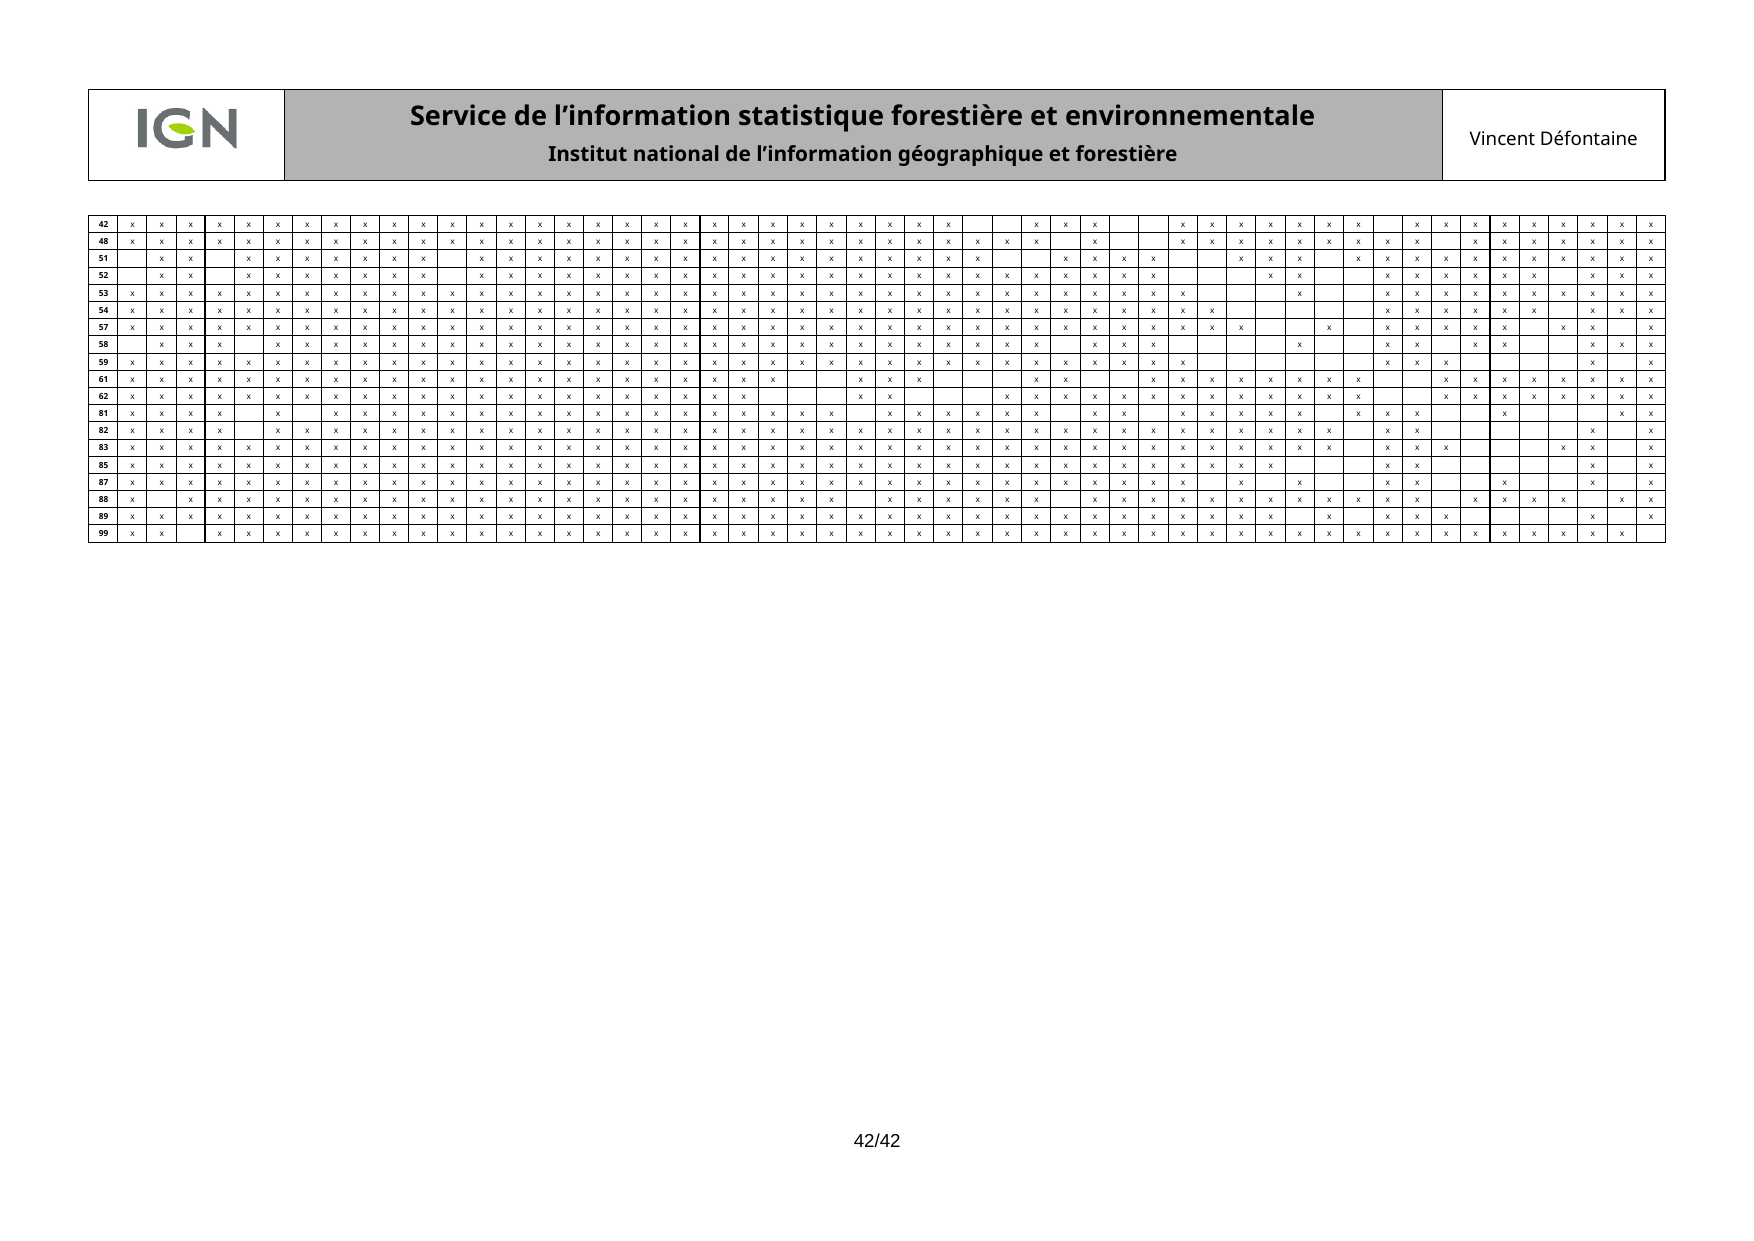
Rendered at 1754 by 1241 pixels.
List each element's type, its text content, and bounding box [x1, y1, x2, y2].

table_cell x [729, 319, 758, 335]
table_cell x [1578, 319, 1607, 335]
table_cell x [1169, 319, 1197, 335]
table_cell x [1256, 233, 1285, 249]
table_cell x [206, 388, 234, 404]
table_cell x [1432, 250, 1460, 267]
table_cell x [177, 319, 204, 335]
table_cell x [729, 216, 758, 232]
table_cell x [555, 302, 583, 318]
table_cell x [671, 216, 699, 232]
table_cell x [1578, 525, 1607, 542]
table_cell x [1520, 388, 1548, 404]
table_cell x [1110, 457, 1138, 473]
table_cell x [1110, 354, 1138, 370]
table_cell x [1198, 216, 1226, 232]
table_cell x [876, 491, 904, 507]
table_cell [1344, 319, 1373, 335]
table_cell x [177, 474, 204, 490]
table_cell x [147, 474, 176, 490]
table_cell x [118, 422, 146, 438]
table_cell x [555, 508, 583, 524]
table_cell x [1520, 302, 1548, 318]
table_cell x [1608, 285, 1636, 301]
table_cell [1578, 491, 1607, 507]
table_cell x [1286, 388, 1314, 404]
table_cell x [438, 491, 466, 507]
table_cell x [642, 440, 670, 456]
table_cell x [1403, 474, 1431, 490]
table_cell [1286, 354, 1314, 370]
table_cell x [118, 216, 146, 232]
table_cell x [467, 319, 496, 335]
table_cell x [409, 508, 437, 524]
table_cell [206, 250, 234, 267]
table_cell [1315, 405, 1343, 421]
table_cell x [264, 457, 292, 473]
table_cell x [118, 388, 146, 404]
table_cell x [701, 354, 728, 370]
table_cell x [993, 405, 1021, 421]
table_cell x [847, 336, 875, 352]
table_cell x [1227, 457, 1255, 473]
table_cell x [1608, 491, 1636, 507]
table_cell x [235, 457, 263, 473]
table_cell x [788, 457, 816, 473]
table_cell x [817, 302, 846, 318]
table_cell x [1139, 525, 1168, 542]
table_cell x [497, 319, 525, 335]
table_cell x [1315, 491, 1343, 507]
table_cell x [613, 336, 641, 352]
table_cell x [1169, 233, 1197, 249]
table_cell [1549, 354, 1577, 370]
table_cell x [1051, 250, 1080, 267]
table_cell x [1491, 336, 1519, 352]
table_cell x [1139, 268, 1168, 284]
table_cell x [1227, 250, 1255, 267]
table_cell x [1403, 525, 1431, 542]
table_cell [147, 491, 176, 507]
table_cell [1022, 250, 1050, 267]
table_cell x [1344, 371, 1373, 387]
table_cell x [351, 268, 379, 284]
table_cell x [1578, 250, 1607, 267]
table_cell x [963, 250, 992, 267]
table_cell x [584, 508, 612, 524]
table_cell x [1374, 336, 1402, 352]
table_cell x [293, 422, 321, 438]
table_cell x [293, 302, 321, 318]
table_cell x [177, 422, 204, 438]
table_cell x [1578, 336, 1607, 352]
table_cell x [409, 491, 437, 507]
table_cell x [1578, 302, 1607, 318]
table_cell x [905, 233, 933, 249]
table_cell x [584, 474, 612, 490]
table_cell x [876, 474, 904, 490]
table_cell x [1374, 354, 1402, 370]
table_cell x [1403, 354, 1431, 370]
table_cell x [555, 268, 583, 284]
table_cell 87 [89, 474, 117, 490]
table_cell x [1022, 457, 1050, 473]
table_cell 57 [89, 319, 117, 335]
table_cell x [934, 440, 962, 456]
table_cell x [351, 319, 379, 335]
table_cell x [1315, 440, 1343, 456]
table_cell x [1051, 302, 1080, 318]
table_cell [1286, 457, 1314, 473]
table_cell x [1432, 319, 1460, 335]
table_cell x [1578, 233, 1607, 249]
table_cell [1461, 440, 1489, 456]
table_cell x [584, 250, 612, 267]
table_cell x [1081, 233, 1109, 249]
table_cell x [1608, 268, 1636, 284]
table_cell x [934, 491, 962, 507]
table_cell [1608, 457, 1636, 473]
table_cell x [613, 508, 641, 524]
table_cell x [1637, 422, 1665, 438]
table_cell x [1374, 525, 1402, 542]
table_cell x [817, 233, 846, 249]
table_cell x [1169, 371, 1197, 387]
table_cell x [380, 371, 408, 387]
table_cell x [1520, 268, 1548, 284]
table_cell [1051, 233, 1080, 249]
table_cell x [876, 268, 904, 284]
table_cell x [1256, 422, 1285, 438]
table_cell x [729, 491, 758, 507]
table_cell x [1227, 405, 1255, 421]
table_cell [1520, 319, 1548, 335]
table_cell x [497, 250, 525, 267]
table_cell [788, 371, 816, 387]
table_cell x [351, 525, 379, 542]
table_cell x [1081, 457, 1109, 473]
table_cell x [729, 285, 758, 301]
table_cell x [759, 319, 787, 335]
table_cell 42 [89, 216, 117, 232]
table_cell x [467, 405, 496, 421]
table_cell x [1374, 319, 1402, 335]
table_cell x [963, 491, 992, 507]
table_cell x [1169, 405, 1197, 421]
table_cell x [905, 354, 933, 370]
table_cell [1286, 302, 1314, 318]
table_cell x [1491, 319, 1519, 335]
table_cell x [1520, 216, 1548, 232]
table_cell x [293, 525, 321, 542]
table_cell x [555, 216, 583, 232]
table_cell x [1169, 474, 1197, 490]
table_cell x [467, 354, 496, 370]
table_cell x [409, 440, 437, 456]
table_cell x [467, 491, 496, 507]
table_cell x [671, 268, 699, 284]
table_cell x [438, 371, 466, 387]
table_cell x [701, 302, 728, 318]
table_cell x [1549, 216, 1577, 232]
table_cell x [1081, 319, 1109, 335]
table_cell x [1637, 319, 1665, 335]
table_cell [1520, 474, 1548, 490]
table_cell x [1491, 285, 1519, 301]
table_cell x [1578, 422, 1607, 438]
table_cell x [147, 216, 176, 232]
table_cell x [671, 336, 699, 352]
table_cell [1227, 302, 1255, 318]
table_cell x [118, 508, 146, 524]
table_cell x [526, 319, 554, 335]
table_cell x [1637, 250, 1665, 267]
table_cell x [613, 491, 641, 507]
table_cell x [118, 319, 146, 335]
table_cell x [1344, 405, 1373, 421]
table_cell x [613, 474, 641, 490]
table_cell x [1051, 440, 1080, 456]
table_cell x [1432, 216, 1460, 232]
table_cell x [1139, 285, 1168, 301]
table_cell x [1081, 302, 1109, 318]
table_cell [118, 336, 146, 352]
table_cell x [1344, 250, 1373, 267]
table_cell [1051, 336, 1080, 352]
table_cell x [1110, 388, 1138, 404]
picture [121, 94, 253, 162]
table_cell x [177, 405, 204, 421]
table_cell x [759, 354, 787, 370]
table_cell x [1315, 216, 1343, 232]
table_cell [1549, 508, 1577, 524]
table_cell [993, 250, 1021, 267]
table_cell x [788, 285, 816, 301]
table_cell x [1549, 250, 1577, 267]
table_cell x [613, 285, 641, 301]
table_cell [1520, 440, 1548, 456]
table_cell x [526, 405, 554, 421]
table_cell x [876, 422, 904, 438]
table_cell x [1110, 405, 1138, 421]
table_cell x [876, 233, 904, 249]
table_cell x [322, 405, 350, 421]
table_cell x [1403, 233, 1431, 249]
table_cell [1344, 336, 1373, 352]
table_cell x [1051, 371, 1080, 387]
table_cell x [671, 388, 699, 404]
table_cell x [584, 268, 612, 284]
table_cell x [351, 216, 379, 232]
table_cell x [1198, 422, 1226, 438]
table_cell x [905, 474, 933, 490]
table_cell x [1198, 508, 1226, 524]
table_cell 54 [89, 302, 117, 318]
table_cell x [963, 422, 992, 438]
table_cell x [1081, 405, 1109, 421]
table_cell x [1432, 525, 1460, 542]
table_cell x [409, 474, 437, 490]
table_cell x [963, 285, 992, 301]
table_cell x [1432, 440, 1460, 456]
table_cell [1432, 457, 1460, 473]
table_cell x [671, 250, 699, 267]
table_cell x [118, 525, 146, 542]
table_cell x [1315, 233, 1343, 249]
table_cell x [701, 285, 728, 301]
table_cell x [993, 422, 1021, 438]
table_cell x [118, 354, 146, 370]
table_cell x [934, 302, 962, 318]
table_cell x [1022, 422, 1050, 438]
table_cell x [1051, 457, 1080, 473]
table_cell x [788, 302, 816, 318]
table_cell [1344, 302, 1373, 318]
table_cell [1344, 268, 1373, 284]
table_cell x [993, 388, 1021, 404]
table_cell x [847, 319, 875, 335]
table_cell x [993, 491, 1021, 507]
table_cell x [467, 336, 496, 352]
table_cell x [322, 336, 350, 352]
table_cell x [1344, 388, 1373, 404]
table_cell 88 [89, 491, 117, 507]
table_cell x [701, 508, 728, 524]
table_cell x [206, 491, 234, 507]
table_cell x [1081, 422, 1109, 438]
table_cell x [642, 250, 670, 267]
table_cell x [963, 508, 992, 524]
table_cell x [963, 336, 992, 352]
table_cell x [555, 250, 583, 267]
table_cell x [671, 233, 699, 249]
table_cell [1169, 250, 1197, 267]
table_cell x [1461, 250, 1489, 267]
table_cell x [1051, 285, 1080, 301]
table_cell x [905, 440, 933, 456]
table_cell x [847, 525, 875, 542]
table_cell x [293, 474, 321, 490]
table_cell x [817, 457, 846, 473]
table_cell x [467, 302, 496, 318]
table_cell [1432, 233, 1460, 249]
table_cell x [1315, 388, 1343, 404]
table_cell x [293, 319, 321, 335]
table_cell x [118, 491, 146, 507]
table_cell x [788, 491, 816, 507]
table_cell x [497, 371, 525, 387]
table_cell [934, 371, 962, 387]
table_cell [1432, 405, 1460, 421]
table_cell [1256, 285, 1285, 301]
table_cell x [701, 319, 728, 335]
table_cell x [905, 422, 933, 438]
table_cell x [409, 250, 437, 267]
table_cell x [1110, 508, 1138, 524]
table_cell x [351, 508, 379, 524]
table_cell x [1051, 268, 1080, 284]
table_cell x [934, 233, 962, 249]
table_cell x [1286, 440, 1314, 456]
table_cell x [1344, 216, 1373, 232]
table_cell x [526, 336, 554, 352]
table_cell x [759, 250, 787, 267]
table_cell x [817, 422, 846, 438]
table_cell x [177, 285, 204, 301]
table_cell x [1022, 491, 1050, 507]
table_cell x [1637, 216, 1665, 232]
table_cell x [118, 405, 146, 421]
table_cell [1344, 508, 1373, 524]
table_cell x [993, 319, 1021, 335]
table_cell x [847, 250, 875, 267]
table_cell x [1315, 508, 1343, 524]
table_cell x [555, 285, 583, 301]
table_cell x [759, 457, 787, 473]
table_cell [905, 388, 933, 404]
table_cell x [1227, 508, 1255, 524]
table_cell x [1637, 474, 1665, 490]
table_cell x [351, 474, 379, 490]
table_cell x [206, 319, 234, 335]
table_cell x [1051, 508, 1080, 524]
table_cell x [1110, 285, 1138, 301]
table_cell [1051, 405, 1080, 421]
table_cell x [613, 440, 641, 456]
table_cell x [409, 268, 437, 284]
table_cell x [409, 405, 437, 421]
table_cell x [1491, 371, 1519, 387]
table_cell x [497, 508, 525, 524]
table_cell x [847, 457, 875, 473]
table_cell x [1169, 388, 1197, 404]
table_cell x [1139, 440, 1168, 456]
table_cell x [788, 440, 816, 456]
table_cell [1315, 474, 1343, 490]
table_cell x [584, 354, 612, 370]
table_cell x [1256, 525, 1285, 542]
table_cell x [555, 422, 583, 438]
table_cell x [788, 508, 816, 524]
table_cell [235, 422, 263, 438]
table_cell x [1461, 285, 1489, 301]
table_cell [1315, 336, 1343, 352]
table_cell [1432, 474, 1460, 490]
table_cell [1198, 474, 1226, 490]
table_cell x [1022, 302, 1050, 318]
table_cell x [642, 422, 670, 438]
table_cell x [1169, 525, 1197, 542]
table_cell x [1432, 508, 1460, 524]
table_cell x [1432, 285, 1460, 301]
table_cell x [322, 285, 350, 301]
table_cell x [1491, 302, 1519, 318]
table_cell x [1169, 422, 1197, 438]
table_cell x [934, 525, 962, 542]
table_cell x [701, 336, 728, 352]
table_cell x [905, 216, 933, 232]
table_cell x [642, 285, 670, 301]
table_cell x [235, 371, 263, 387]
table_cell x [264, 405, 292, 421]
table_cell x [1549, 233, 1577, 249]
table_cell x [206, 216, 234, 232]
table_cell x [817, 268, 846, 284]
table_cell [1403, 371, 1431, 387]
table_cell [1110, 233, 1138, 249]
table_cell x [206, 233, 234, 249]
table_cell x [759, 302, 787, 318]
table_cell x [147, 319, 176, 335]
table_cell x [642, 336, 670, 352]
table_cell x [817, 319, 846, 335]
table_cell x [1139, 319, 1168, 335]
table_cell x [526, 474, 554, 490]
table_cell x [876, 405, 904, 421]
table_cell x [1491, 388, 1519, 404]
table_cell x [613, 354, 641, 370]
table_cell x [701, 388, 728, 404]
table_cell x [1374, 422, 1402, 438]
table_cell [1315, 457, 1343, 473]
table_cell x [1374, 233, 1402, 249]
table_cell [1344, 440, 1373, 456]
table_cell x [206, 457, 234, 473]
table_cell x [526, 491, 554, 507]
table_cell x [177, 457, 204, 473]
table_cell x [526, 508, 554, 524]
table_cell x [555, 388, 583, 404]
table_cell [438, 268, 466, 284]
table_cell x [876, 319, 904, 335]
table_cell x [993, 268, 1021, 284]
table_cell x [1374, 440, 1402, 456]
table_cell x [1637, 336, 1665, 352]
table_cell x [817, 440, 846, 456]
table_cell x [905, 371, 933, 387]
table_cell x [1578, 440, 1607, 456]
table_cell x [380, 525, 408, 542]
table_cell x [1578, 388, 1607, 404]
table_cell x [1256, 491, 1285, 507]
table_cell [1608, 474, 1636, 490]
table_cell x [1081, 474, 1109, 490]
table_cell x [380, 440, 408, 456]
table_cell [1051, 491, 1080, 507]
table_cell x [1081, 440, 1109, 456]
table_cell x [118, 440, 146, 456]
table_cell x [526, 388, 554, 404]
table_cell x [1491, 268, 1519, 284]
table_cell [1315, 250, 1343, 267]
table_cell [1608, 422, 1636, 438]
table_cell x [380, 457, 408, 473]
table_cell [993, 371, 1021, 387]
table_cell x [1256, 216, 1285, 232]
table_cell x [905, 319, 933, 335]
table_cell x [847, 508, 875, 524]
table_cell x [438, 336, 466, 352]
table_cell x [1637, 302, 1665, 318]
table_cell [847, 491, 875, 507]
table_cell x [380, 491, 408, 507]
table_cell x [1081, 250, 1109, 267]
table_cell x [467, 371, 496, 387]
table_cell x [497, 525, 525, 542]
table_cell [1110, 216, 1138, 232]
table_cell x [147, 457, 176, 473]
table_cell x [759, 491, 787, 507]
table_cell x [1081, 216, 1109, 232]
table_cell x [642, 268, 670, 284]
table_cell x [1578, 371, 1607, 387]
table_cell x [351, 336, 379, 352]
table_cell x [876, 302, 904, 318]
table_cell x [526, 268, 554, 284]
table_cell x [642, 525, 670, 542]
table_cell x [729, 268, 758, 284]
table_cell x [409, 371, 437, 387]
table_cell x [264, 216, 292, 232]
table_cell x [438, 440, 466, 456]
table_cell x [642, 319, 670, 335]
table_cell x [1051, 388, 1080, 404]
table_cell x [1139, 491, 1168, 507]
table_cell x [409, 233, 437, 249]
table_cell x [293, 216, 321, 232]
table_cell x [264, 440, 292, 456]
table_cell x [235, 319, 263, 335]
table_cell x [1286, 474, 1314, 490]
table_cell x [701, 233, 728, 249]
table_cell x [613, 268, 641, 284]
table_cell x [905, 457, 933, 473]
table_cell x [235, 268, 263, 284]
table_cell x [1051, 354, 1080, 370]
table_cell x [1022, 388, 1050, 404]
table_cell x [147, 388, 176, 404]
table_cell x [380, 336, 408, 352]
table_cell [1608, 508, 1636, 524]
table_cell x [1081, 525, 1109, 542]
table_cell x [1608, 388, 1636, 404]
table_cell x [671, 302, 699, 318]
table_cell x [497, 440, 525, 456]
table_cell x [147, 268, 176, 284]
table_cell x [934, 474, 962, 490]
table_cell x [555, 354, 583, 370]
table_cell [1198, 354, 1226, 370]
table_cell x [584, 371, 612, 387]
table_cell x [118, 233, 146, 249]
table_cell x [759, 474, 787, 490]
table_cell x [467, 268, 496, 284]
table_cell x [1022, 319, 1050, 335]
table_cell x [1403, 440, 1431, 456]
table_cell x [264, 525, 292, 542]
table_cell x [963, 525, 992, 542]
table_cell 89 [89, 508, 117, 524]
table_cell 62 [89, 388, 117, 404]
table_cell x [351, 371, 379, 387]
table_cell x [351, 233, 379, 249]
table_cell x [993, 457, 1021, 473]
table_cell x [1256, 268, 1285, 284]
table_cell x [876, 440, 904, 456]
table_cell x [1051, 319, 1080, 335]
table_cell x [293, 285, 321, 301]
table_cell x [613, 250, 641, 267]
table_cell x [1169, 302, 1197, 318]
table_cell x [934, 457, 962, 473]
table_cell x [847, 474, 875, 490]
table_cell x [526, 525, 554, 542]
table_cell x [1286, 285, 1314, 301]
table_cell x [1227, 216, 1255, 232]
table_cell x [1286, 250, 1314, 267]
table_cell x [380, 319, 408, 335]
table_cell [1491, 508, 1519, 524]
table_cell x [642, 491, 670, 507]
table_cell x [1286, 233, 1314, 249]
table_cell x [1139, 354, 1168, 370]
table_cell x [934, 336, 962, 352]
table_cell x [1344, 491, 1373, 507]
table_cell x [1520, 233, 1548, 249]
table_cell x [1022, 233, 1050, 249]
table_cell x [555, 336, 583, 352]
table_cell x [1022, 440, 1050, 456]
table_cell [1139, 233, 1168, 249]
table_cell x [497, 422, 525, 438]
table_cell x [671, 474, 699, 490]
table_cell x [351, 250, 379, 267]
table_cell x [1578, 457, 1607, 473]
table_cell x [322, 388, 350, 404]
table_cell x [1110, 491, 1138, 507]
table_cell x [293, 336, 321, 352]
table_cell [1256, 474, 1285, 490]
table_cell x [409, 336, 437, 352]
table_cell 51 [89, 250, 117, 267]
table_cell [1549, 268, 1577, 284]
table_cell x [264, 422, 292, 438]
table_cell x [1227, 371, 1255, 387]
table_cell x [264, 474, 292, 490]
table_cell x [147, 422, 176, 438]
table_cell x [118, 474, 146, 490]
table_cell x [1432, 354, 1460, 370]
table_cell x [1198, 491, 1226, 507]
table_cell x [817, 405, 846, 421]
table_cell [1198, 285, 1226, 301]
table_cell x [671, 525, 699, 542]
table_cell [118, 268, 146, 284]
table_cell x [1081, 508, 1109, 524]
table_cell x [206, 354, 234, 370]
table_cell x [118, 371, 146, 387]
table_cell x [1491, 491, 1519, 507]
table_cell x [729, 440, 758, 456]
table_cell x [1461, 302, 1489, 318]
table_cell x [264, 371, 292, 387]
table_cell x [1520, 285, 1548, 301]
table_cell x [526, 285, 554, 301]
table_cell x [1403, 319, 1431, 335]
table_cell [1256, 354, 1285, 370]
table_cell x [876, 250, 904, 267]
table_cell x [1491, 405, 1519, 421]
table_cell [1432, 336, 1460, 352]
table_cell x [642, 405, 670, 421]
table_cell x [671, 354, 699, 370]
table_cell x [497, 491, 525, 507]
table_cell x [497, 388, 525, 404]
table_cell x [206, 440, 234, 456]
table_cell x [584, 525, 612, 542]
table_cell x [526, 250, 554, 267]
table_cell x [934, 216, 962, 232]
table_cell [1344, 474, 1373, 490]
table_cell x [497, 233, 525, 249]
table_cell 82 [89, 422, 117, 438]
table_cell x [467, 233, 496, 249]
table_cell x [729, 250, 758, 267]
table_cell x [584, 388, 612, 404]
table_cell [1139, 216, 1168, 232]
table_cell x [1022, 508, 1050, 524]
table_cell x [1374, 285, 1402, 301]
table_cell x [467, 250, 496, 267]
table_cell [788, 388, 816, 404]
table_cell x [1022, 371, 1050, 387]
table_cell x [701, 250, 728, 267]
table_cell x [177, 491, 204, 507]
table_cell [1432, 491, 1460, 507]
table_cell x [467, 525, 496, 542]
table_cell [1403, 388, 1431, 404]
table_cell x [264, 491, 292, 507]
table_cell x [1637, 405, 1665, 421]
table_cell x [322, 491, 350, 507]
table_cell x [847, 285, 875, 301]
table_cell x [1139, 508, 1168, 524]
table_cell x [264, 250, 292, 267]
table_cell x [788, 405, 816, 421]
table_cell x [729, 336, 758, 352]
table_cell x [963, 233, 992, 249]
table_cell x [876, 336, 904, 352]
table_cell x [1227, 233, 1255, 249]
table_cell x [876, 216, 904, 232]
table_cell x [963, 302, 992, 318]
table_cell x [671, 319, 699, 335]
table_cell x [671, 285, 699, 301]
table_cell x [206, 422, 234, 438]
table_cell [1461, 405, 1489, 421]
table_cell x [671, 405, 699, 421]
table_cell x [1022, 285, 1050, 301]
table_cell x [1461, 388, 1489, 404]
table_cell x [671, 457, 699, 473]
table_cell [1198, 250, 1226, 267]
table_cell x [584, 405, 612, 421]
table_cell x [584, 440, 612, 456]
table_cell x [264, 302, 292, 318]
table_cell x [438, 319, 466, 335]
table_cell x [206, 474, 234, 490]
table_cell x [934, 405, 962, 421]
table_cell [847, 405, 875, 421]
table_cell x [613, 525, 641, 542]
table_cell x [322, 268, 350, 284]
table_cell x [293, 354, 321, 370]
table_cell x [759, 371, 787, 387]
table_cell x [1461, 268, 1489, 284]
table_cell [934, 388, 962, 404]
table_cell [1461, 508, 1489, 524]
table_cell x [1374, 268, 1402, 284]
table_cell x [293, 491, 321, 507]
table_cell x [1403, 336, 1431, 352]
table_cell x [1198, 302, 1226, 318]
table_cell x [788, 474, 816, 490]
table_cell x [206, 525, 234, 542]
table_cell x [1081, 285, 1109, 301]
table_cell x [1286, 525, 1314, 542]
table_cell 83 [89, 440, 117, 456]
table_cell [1461, 422, 1489, 438]
table_cell x [1110, 440, 1138, 456]
table_cell x [1461, 319, 1489, 335]
table_cell [1491, 457, 1519, 473]
table_cell x [934, 508, 962, 524]
table_cell x [584, 216, 612, 232]
table_cell x [905, 285, 933, 301]
table_cell x [788, 268, 816, 284]
table_cell x [380, 508, 408, 524]
table_cell x [729, 457, 758, 473]
table_cell x [147, 336, 176, 352]
table_cell x [322, 371, 350, 387]
table_cell x [380, 474, 408, 490]
table_cell x [817, 508, 846, 524]
table_cell x [147, 405, 176, 421]
table_cell x [177, 250, 204, 267]
table_cell [118, 250, 146, 267]
table_cell [817, 371, 846, 387]
table_cell x [905, 405, 933, 421]
table_cell x [1608, 233, 1636, 249]
table_cell x [759, 525, 787, 542]
table_cell x [1227, 525, 1255, 542]
table_cell x [934, 268, 962, 284]
table_cell [1227, 285, 1255, 301]
table_cell x [759, 336, 787, 352]
table_cell x [177, 216, 204, 232]
table_cell x [759, 268, 787, 284]
table_cell x [613, 216, 641, 232]
table_cell x [438, 508, 466, 524]
table_cell [1344, 422, 1373, 438]
table_cell x [934, 285, 962, 301]
table_cell x [1315, 371, 1343, 387]
table_cell x [177, 354, 204, 370]
table_cell x [1637, 354, 1665, 370]
table_cell x [1051, 422, 1080, 438]
table_cell x [438, 457, 466, 473]
table_cell x [555, 233, 583, 249]
table_cell x [993, 285, 1021, 301]
table_cell x [293, 233, 321, 249]
table_cell [1520, 422, 1548, 438]
table_cell [1374, 388, 1402, 404]
table_cell x [235, 525, 263, 542]
table_cell x [642, 508, 670, 524]
table_cell x [409, 319, 437, 335]
table_cell x [380, 388, 408, 404]
table_cell x [1549, 371, 1577, 387]
table_cell x [1637, 371, 1665, 387]
table_cell x [1374, 474, 1402, 490]
table_cell x [467, 216, 496, 232]
table_cell x [1432, 302, 1460, 318]
table_cell x [235, 285, 263, 301]
table_cell x [380, 422, 408, 438]
table_cell x [1549, 525, 1577, 542]
table_cell x [905, 302, 933, 318]
table_cell x [264, 233, 292, 249]
table_cell x [729, 405, 758, 421]
table_cell x [1110, 302, 1138, 318]
table_cell x [235, 233, 263, 249]
table_cell [1198, 336, 1226, 352]
table_cell x [729, 354, 758, 370]
table_cell [963, 371, 992, 387]
table_cell x [993, 354, 1021, 370]
table_cell x [497, 457, 525, 473]
table_cell x [1403, 422, 1431, 438]
table_cell x [788, 319, 816, 335]
table_cell x [759, 422, 787, 438]
table_cell x [788, 233, 816, 249]
table_cell x [1110, 474, 1138, 490]
table_cell x [177, 440, 204, 456]
table_cell x [322, 525, 350, 542]
table_cell x [701, 405, 728, 421]
table_cell [1608, 319, 1636, 335]
table_cell x [235, 474, 263, 490]
table_cell x [701, 268, 728, 284]
table_cell x [322, 233, 350, 249]
table_cell x [1022, 268, 1050, 284]
table_cell x [729, 388, 758, 404]
table_cell [817, 388, 846, 404]
table_cell x [584, 302, 612, 318]
table_cell 81 [89, 405, 117, 421]
table_cell x [380, 216, 408, 232]
table_cell x [555, 474, 583, 490]
table_cell 59 [89, 354, 117, 370]
table_cell x [1022, 474, 1050, 490]
table_cell x [438, 285, 466, 301]
table_cell [1520, 508, 1548, 524]
table_cell x [963, 354, 992, 370]
table_cell 52 [89, 268, 117, 284]
table_cell x [1169, 508, 1197, 524]
table_cell x [1198, 440, 1226, 456]
table_cell x [467, 508, 496, 524]
table_cell x [1169, 457, 1197, 473]
table_cell x [1315, 525, 1343, 542]
table_cell x [1139, 371, 1168, 387]
table_cell x [963, 405, 992, 421]
table_cell x [1403, 508, 1431, 524]
table_cell x [1578, 508, 1607, 524]
table_cell x [671, 422, 699, 438]
table_cell x [642, 354, 670, 370]
table_cell x [293, 440, 321, 456]
table_cell x [905, 525, 933, 542]
table_cell x [1461, 491, 1489, 507]
table_cell x [409, 388, 437, 404]
table_cell x [264, 508, 292, 524]
table_cell x [1256, 371, 1285, 387]
table_cell x [351, 405, 379, 421]
table_cell x [1491, 525, 1519, 542]
table_cell x [497, 302, 525, 318]
table_cell x [293, 508, 321, 524]
table_cell x [351, 422, 379, 438]
table_cell [1315, 268, 1343, 284]
table_cell x [963, 440, 992, 456]
table_cell x [876, 285, 904, 301]
table_cell x [264, 285, 292, 301]
table_cell x [993, 233, 1021, 249]
table_cell x [147, 525, 176, 542]
table_cell x [817, 474, 846, 490]
table_cell x [438, 302, 466, 318]
table_cell x [1403, 250, 1431, 267]
table_cell x [934, 422, 962, 438]
table_cell x [993, 336, 1021, 352]
table_cell x [1139, 422, 1168, 438]
table_cell [1256, 319, 1285, 335]
table_cell [1344, 285, 1373, 301]
table_cell x [380, 285, 408, 301]
table_cell x [876, 354, 904, 370]
table_cell x [351, 388, 379, 404]
table_cell x [497, 354, 525, 370]
table_cell [1139, 405, 1168, 421]
table_cell x [817, 354, 846, 370]
table_cell [1491, 354, 1519, 370]
table_cell x [642, 457, 670, 473]
table_cell x [729, 233, 758, 249]
table_cell x [235, 508, 263, 524]
table_cell x [847, 371, 875, 387]
table_cell [1286, 508, 1314, 524]
table_cell [993, 216, 1021, 232]
table_cell x [438, 216, 466, 232]
table_cell x [847, 422, 875, 438]
table_cell x [497, 405, 525, 421]
table_cell x [1461, 525, 1489, 542]
table_cell x [497, 336, 525, 352]
table_cell x [1139, 336, 1168, 352]
table_cell x [177, 371, 204, 387]
table_cell x [1256, 440, 1285, 456]
table_cell x [788, 336, 816, 352]
table_cell x [497, 285, 525, 301]
table_cell x [1403, 302, 1431, 318]
table_cell x [1081, 354, 1109, 370]
table_cell [1344, 457, 1373, 473]
table_cell x [1315, 422, 1343, 438]
table_cell x [264, 268, 292, 284]
table_cell x [993, 474, 1021, 490]
table_cell x [235, 440, 263, 456]
table_cell x [759, 285, 787, 301]
table_cell [1315, 302, 1343, 318]
table_cell x [1374, 491, 1402, 507]
table_cell x [526, 354, 554, 370]
table_cell x [1637, 268, 1665, 284]
table_cell [1315, 285, 1343, 301]
table_cell x [438, 233, 466, 249]
table_cell x [1227, 422, 1255, 438]
table_cell x [206, 302, 234, 318]
table_cell [1549, 422, 1577, 438]
table_cell x [729, 371, 758, 387]
table_cell x [1549, 285, 1577, 301]
table_cell 99 [89, 525, 117, 542]
table_cell x [1608, 302, 1636, 318]
table_cell x [1256, 250, 1285, 267]
table_cell x [642, 216, 670, 232]
table_cell [1374, 216, 1402, 232]
table_cell x [584, 336, 612, 352]
table_cell x [817, 216, 846, 232]
table_cell x [351, 491, 379, 507]
table_cell x [147, 371, 176, 387]
table_cell x [876, 457, 904, 473]
table_cell x [1403, 268, 1431, 284]
table_cell x [351, 457, 379, 473]
table_cell x [1051, 216, 1080, 232]
table_cell x [1578, 216, 1607, 232]
table_cell x [322, 457, 350, 473]
table_cell x [526, 440, 554, 456]
table_cell x [934, 319, 962, 335]
table_cell x [555, 371, 583, 387]
table_cell x [584, 319, 612, 335]
table_cell x [993, 440, 1021, 456]
table_cell x [293, 457, 321, 473]
table_cell x [1637, 233, 1665, 249]
table_cell x [526, 371, 554, 387]
table_cell x [1256, 457, 1285, 473]
table_cell x [642, 388, 670, 404]
table_cell x [1081, 388, 1109, 404]
table_cell x [759, 233, 787, 249]
table_cell x [293, 371, 321, 387]
table_cell x [147, 508, 176, 524]
table_cell [1520, 336, 1548, 352]
table_cell x [322, 354, 350, 370]
table_cell x [235, 250, 263, 267]
table_cell x [351, 285, 379, 301]
table_cell x [438, 474, 466, 490]
table_cell x [1110, 250, 1138, 267]
table_cell x [1637, 285, 1665, 301]
table_cell x [1286, 268, 1314, 284]
table_cell x [759, 405, 787, 421]
table_cell x [206, 371, 234, 387]
table_cell x [264, 388, 292, 404]
table_cell x [438, 422, 466, 438]
table_cell [1520, 405, 1548, 421]
table_cell x [526, 457, 554, 473]
table_cell 61 [89, 371, 117, 387]
table_cell x [206, 508, 234, 524]
table_cell x [993, 508, 1021, 524]
table_cell x [1022, 336, 1050, 352]
table_cell [1374, 371, 1402, 387]
table_cell x [293, 250, 321, 267]
table_cell x [177, 302, 204, 318]
table_cell x [380, 354, 408, 370]
table_cell x [876, 388, 904, 404]
table_cell x [1110, 319, 1138, 335]
table_cell x [1227, 388, 1255, 404]
table_cell x [1227, 491, 1255, 507]
table_cell x [847, 216, 875, 232]
table_cell x [118, 302, 146, 318]
table_cell x [1110, 525, 1138, 542]
table_cell x [1256, 405, 1285, 421]
table_cell x [1403, 457, 1431, 473]
table_cell x [206, 405, 234, 421]
table_cell x [235, 216, 263, 232]
table_cell x [235, 388, 263, 404]
table_cell x [351, 354, 379, 370]
table_cell x [1491, 233, 1519, 249]
table_cell x [380, 233, 408, 249]
table_cell x [1198, 457, 1226, 473]
table_cell x [1022, 525, 1050, 542]
table_cell x [1256, 388, 1285, 404]
table_cell x [905, 268, 933, 284]
table_cell x [701, 474, 728, 490]
table_cell x [1374, 457, 1402, 473]
table_cell [759, 388, 787, 404]
table_cell x [351, 302, 379, 318]
table_cell x [409, 457, 437, 473]
table_cell x [1139, 302, 1168, 318]
table_cell x [1461, 371, 1489, 387]
table_cell x [759, 216, 787, 232]
table_cell x [1374, 302, 1402, 318]
table_cell x [1549, 440, 1577, 456]
table_cell x [788, 216, 816, 232]
table_cell x [1286, 336, 1314, 352]
table_cell x [526, 422, 554, 438]
table_cell x [497, 216, 525, 232]
table_cell x [235, 354, 263, 370]
table_cell x [876, 525, 904, 542]
table_cell x [993, 525, 1021, 542]
table_cell x [1608, 371, 1636, 387]
table_cell [1081, 371, 1109, 387]
table_cell x [1608, 216, 1636, 232]
table_cell x [526, 216, 554, 232]
table_cell x [642, 233, 670, 249]
table_cell x [264, 336, 292, 352]
table_cell [1110, 371, 1138, 387]
table_cell x [701, 457, 728, 473]
table_cell x [409, 525, 437, 542]
table_cell [1491, 422, 1519, 438]
table_cell x [322, 250, 350, 267]
table_cell 58 [89, 336, 117, 352]
table_cell [1169, 336, 1197, 352]
table_cell [293, 405, 321, 421]
table_cell x [1344, 233, 1373, 249]
table_cell x [467, 474, 496, 490]
table_cell x [1344, 525, 1373, 542]
table_cell x [1198, 233, 1226, 249]
table_cell [1169, 268, 1197, 284]
table_cell x [671, 440, 699, 456]
table_cell x [1286, 491, 1314, 507]
table_cell [1432, 422, 1460, 438]
table_cell x [1578, 474, 1607, 490]
table_cell x [1198, 525, 1226, 542]
table_cell x [613, 302, 641, 318]
table_cell x [642, 302, 670, 318]
table_cell x [1139, 388, 1168, 404]
table_cell x [1198, 319, 1226, 335]
table_cell x [1169, 216, 1197, 232]
table_cell x [817, 336, 846, 352]
table_cell x [1461, 216, 1489, 232]
table_cell x [467, 422, 496, 438]
table_cell x [1286, 216, 1314, 232]
table_cell x [963, 457, 992, 473]
table_cell x [555, 440, 583, 456]
table_cell x [322, 508, 350, 524]
table_cell x [322, 474, 350, 490]
table_cell x [118, 285, 146, 301]
table_cell x [847, 302, 875, 318]
table_cell x [1110, 422, 1138, 438]
table_cell [1286, 319, 1314, 335]
table_cell x [642, 371, 670, 387]
table_cell x [1051, 474, 1080, 490]
table_cell x [438, 405, 466, 421]
table_cell x [1169, 285, 1197, 301]
table_cell [1608, 354, 1636, 370]
table_cell [1549, 405, 1577, 421]
table_cell x [759, 440, 787, 456]
table_cell x [497, 474, 525, 490]
table_cell x [1520, 250, 1548, 267]
table_cell x [1461, 336, 1489, 352]
table_cell x [1286, 405, 1314, 421]
table_cell x [1520, 491, 1548, 507]
table_cell [1227, 336, 1255, 352]
table_cell x [438, 525, 466, 542]
table_cell x [1637, 508, 1665, 524]
table_cell [1256, 302, 1285, 318]
table_cell x [526, 233, 554, 249]
table_cell x [584, 233, 612, 249]
table_cell x [147, 285, 176, 301]
table_cell [963, 216, 992, 232]
table_cell x [177, 508, 204, 524]
table_cell x [1637, 388, 1665, 404]
table_cell x [1022, 216, 1050, 232]
table_cell x [1578, 354, 1607, 370]
table_cell x [322, 216, 350, 232]
table_cell x [555, 319, 583, 335]
table_cell x [847, 388, 875, 404]
table_cell x [613, 233, 641, 249]
table_cell x [177, 336, 204, 352]
table_cell [1315, 354, 1343, 370]
table_cell x [1637, 491, 1665, 507]
table_cell x [701, 371, 728, 387]
table_cell x [1491, 216, 1519, 232]
table_cell x [1110, 268, 1138, 284]
table_cell x [147, 302, 176, 318]
table_cell x [905, 491, 933, 507]
table_cell x [1374, 250, 1402, 267]
table_cell x [963, 268, 992, 284]
table_cell x [934, 250, 962, 267]
table_cell x [613, 422, 641, 438]
table_cell [1461, 457, 1489, 473]
table_cell x [322, 422, 350, 438]
table_cell x [729, 302, 758, 318]
table_cell [1549, 302, 1577, 318]
table_cell x [1549, 491, 1577, 507]
table_cell [1637, 525, 1665, 542]
table_cell [1256, 336, 1285, 352]
table_cell x [642, 474, 670, 490]
table_cell x [701, 491, 728, 507]
table_cell [1549, 474, 1577, 490]
table_cell x [1403, 491, 1431, 507]
table_cell x [1549, 319, 1577, 335]
table_cell x [876, 508, 904, 524]
table_cell x [817, 525, 846, 542]
table_cell x [1637, 440, 1665, 456]
table_cell x [729, 508, 758, 524]
table_cell x [584, 285, 612, 301]
table_cell x [759, 508, 787, 524]
table_cell x [322, 319, 350, 335]
table_cell x [1461, 233, 1489, 249]
table_cell x [993, 302, 1021, 318]
table_cell x [1432, 371, 1460, 387]
table_cell x [1110, 336, 1138, 352]
table_cell x [788, 250, 816, 267]
table_cell x [1520, 525, 1548, 542]
table_cell x [1227, 474, 1255, 490]
table_cell x [1198, 405, 1226, 421]
table_cell x [177, 233, 204, 249]
table_cell x [526, 302, 554, 318]
table_cell [438, 250, 466, 267]
table_cell x [671, 491, 699, 507]
table_cell [1198, 268, 1226, 284]
table_cell x [788, 354, 816, 370]
table_cell x [613, 405, 641, 421]
table_cell x [1315, 319, 1343, 335]
table_cell x [905, 336, 933, 352]
table_cell [1549, 457, 1577, 473]
table_cell x [613, 319, 641, 335]
table_cell 53 [89, 285, 117, 301]
table_cell x [206, 285, 234, 301]
table_cell x [1403, 285, 1431, 301]
table_cell x [555, 525, 583, 542]
table_cell x [817, 250, 846, 267]
table_cell x [847, 440, 875, 456]
table_cell x [467, 457, 496, 473]
table_cell x [1608, 250, 1636, 267]
table_cell [1520, 354, 1548, 370]
table_cell x [1374, 508, 1402, 524]
table_cell x [1578, 268, 1607, 284]
table_cell x [1139, 250, 1168, 267]
table_cell x [409, 302, 437, 318]
table_cell x [788, 525, 816, 542]
table_cell [1491, 440, 1519, 456]
table_cell x [584, 457, 612, 473]
table_cell x [817, 285, 846, 301]
table_cell x [905, 508, 933, 524]
table_cell x [1256, 508, 1285, 524]
table_cell x [1608, 525, 1636, 542]
table_cell x [701, 422, 728, 438]
table_cell [1227, 268, 1255, 284]
table_cell x [293, 268, 321, 284]
table_cell x [817, 491, 846, 507]
table_cell x [729, 422, 758, 438]
table_cell x [177, 388, 204, 404]
table_cell x [409, 285, 437, 301]
table_cell x [467, 440, 496, 456]
table_cell x [847, 233, 875, 249]
table_cell x [671, 508, 699, 524]
table_cell x [351, 440, 379, 456]
table_cell x [963, 474, 992, 490]
table_cell [1578, 405, 1607, 421]
table_cell x [1227, 319, 1255, 335]
table_cell x [1022, 405, 1050, 421]
table_cell x [701, 525, 728, 542]
table_cell x [1139, 474, 1168, 490]
table_cell x [1286, 371, 1314, 387]
table_cell x [177, 268, 204, 284]
table_cell x [1022, 354, 1050, 370]
table_cell x [584, 491, 612, 507]
table_cell [1227, 354, 1255, 370]
table_cell x [409, 422, 437, 438]
table_cell x [147, 354, 176, 370]
table_cell [235, 405, 263, 421]
table_cell x [1139, 457, 1168, 473]
table_cell x [876, 371, 904, 387]
table_cell x [380, 405, 408, 421]
table_cell x [380, 302, 408, 318]
table_cell x [467, 388, 496, 404]
table_cell x [1608, 336, 1636, 352]
table_cell x [555, 491, 583, 507]
table_cell x [613, 371, 641, 387]
table_cell x [1578, 285, 1607, 301]
table_cell x [322, 302, 350, 318]
table_cell x [1198, 371, 1226, 387]
table_cell x [1403, 405, 1431, 421]
table_cell [1549, 336, 1577, 352]
table_cell x [438, 388, 466, 404]
table_cell x [206, 336, 234, 352]
table_cell [177, 525, 204, 542]
table_cell [1608, 440, 1636, 456]
table_cell x [1227, 440, 1255, 456]
table_cell x [409, 354, 437, 370]
table_cell x [1491, 250, 1519, 267]
table_cell 85 [89, 457, 117, 473]
table_cell x [1081, 268, 1109, 284]
table_cell x [613, 457, 641, 473]
table_cell x [1608, 405, 1636, 421]
table_cell x [701, 216, 728, 232]
table_cell x [788, 422, 816, 438]
table_cell x [235, 491, 263, 507]
table_cell [1461, 354, 1489, 370]
table_cell x [729, 474, 758, 490]
table_cell x [467, 285, 496, 301]
table_cell x [1051, 525, 1080, 542]
table_cell x [147, 250, 176, 267]
table_cell [206, 268, 234, 284]
table_cell [1461, 474, 1489, 490]
table_cell x [671, 371, 699, 387]
table_cell x [438, 354, 466, 370]
table_cell x [847, 354, 875, 370]
table_cell x [1169, 491, 1197, 507]
table_cell x [497, 268, 525, 284]
table_cell [1520, 457, 1548, 473]
table_cell x [1081, 491, 1109, 507]
table_cell x [380, 250, 408, 267]
table_cell x [118, 457, 146, 473]
table_cell x [584, 422, 612, 438]
table_cell x [1432, 388, 1460, 404]
table_cell x [847, 268, 875, 284]
table_cell x [235, 302, 263, 318]
table_cell x [963, 319, 992, 335]
table_cell x [729, 525, 758, 542]
table_cell x [1637, 457, 1665, 473]
table_cell x [1198, 388, 1226, 404]
table_cell x [1081, 336, 1109, 352]
table_cell 48 [89, 233, 117, 249]
table_cell x [1403, 216, 1431, 232]
table_cell x [1169, 354, 1197, 370]
table_cell x [1432, 268, 1460, 284]
table_cell x [934, 354, 962, 370]
table_cell x [147, 440, 176, 456]
table_cell [1344, 354, 1373, 370]
table_cell x [322, 440, 350, 456]
table_cell x [613, 388, 641, 404]
table_cell x [555, 457, 583, 473]
table_cell x [1374, 405, 1402, 421]
table_cell x [1286, 422, 1314, 438]
table_cell [235, 336, 263, 352]
table_cell x [293, 388, 321, 404]
table_cell x [264, 354, 292, 370]
table_cell x [264, 319, 292, 335]
table_cell x [1549, 388, 1577, 404]
table_cell x [905, 250, 933, 267]
table_cell [963, 388, 992, 404]
table_cell x [409, 216, 437, 232]
table_cell x [1169, 440, 1197, 456]
table_cell x [701, 440, 728, 456]
table_cell x [555, 405, 583, 421]
table_cell x [1520, 371, 1548, 387]
table_cell x [147, 233, 176, 249]
table_cell x [1491, 474, 1519, 490]
table_cell x [380, 268, 408, 284]
